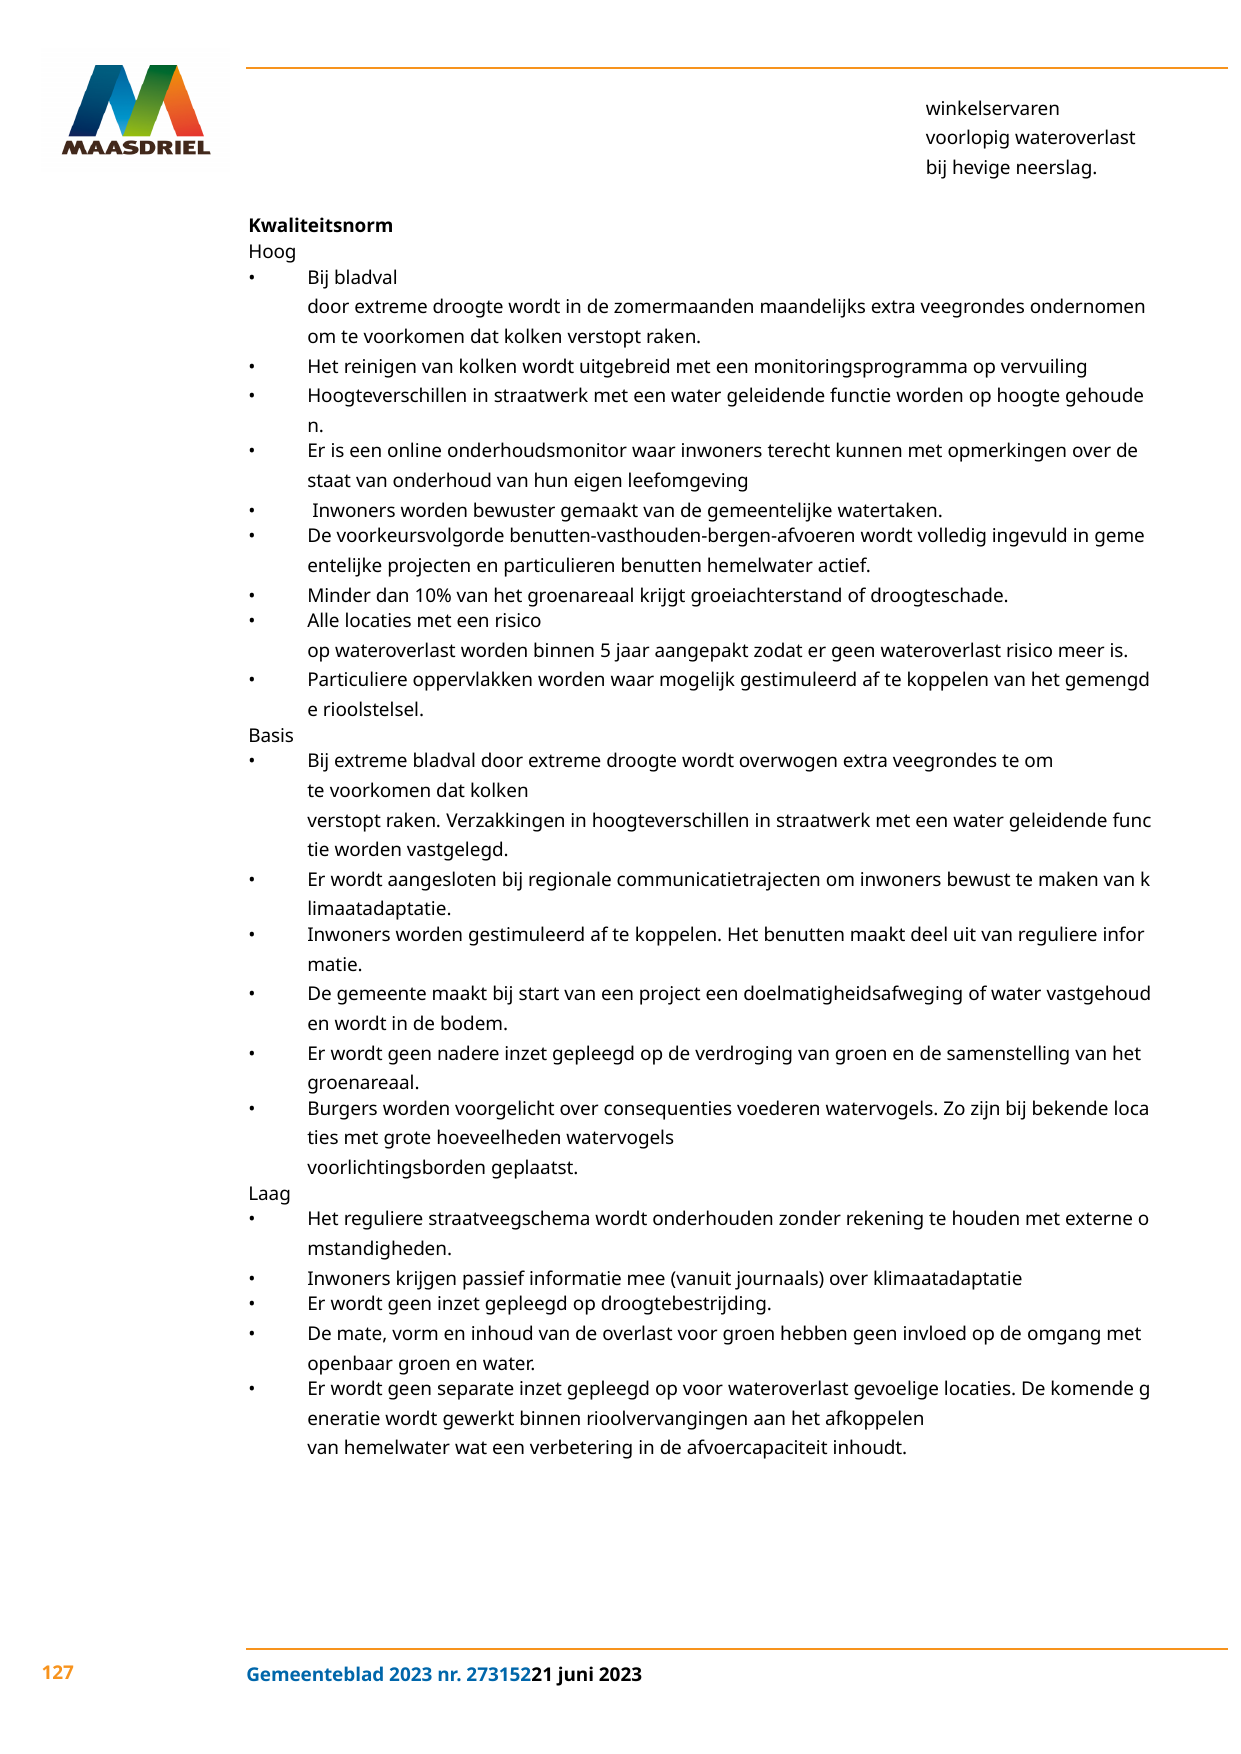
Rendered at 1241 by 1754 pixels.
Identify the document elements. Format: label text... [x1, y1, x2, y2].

table_cell Er is een online onderhoudsmonitor waar inwoners terecht kunnen met opmerkingen over de staat van onderhoud van hun eigen leefomgeving Inwoners worden bewuster gemaakt van de gemeentelijke watertaken. [248, 438, 1152, 523]
table_cell [700, 95, 926, 180]
table_cell Inwoners worden gestimuleerd af te koppelen. Het benutten maakt deel uit van reguliere informatie. De gemeente maakt bij start van een project een doelmatigheidsafweging of water vastgehouden wordt in de bodem. Er wordt geen nadere inzet gepleegd op de verdroging van groen en de samenstelling van het groenareaal. [248, 921, 1152, 1095]
table_cell De voorkeursvolgorde benutten-vasthouden-bergen-afvoeren wordt volledig ingevuld in gemeentelijke projecten en particulieren benutten hemelwater actief. Minder dan 10% van het groenareaal krijgt groeiachterstand of droogteschade. [248, 523, 1152, 607]
table_cell Bij extreme bladval door extreme droogte wordt overwogen extra veegrondes te om te voorkomen dat kolken verstopt raken. Verzakkingen in hoogteverschillen in straatwerk met een water geleidende functie worden vastgelegd. Er wordt aangesloten bij regionale communicatietrajecten om inwoners bewust te maken van klimaatadaptatie. [248, 748, 1152, 921]
table_cell Bij bladval door extreme droogte wordt in de zomermaanden maandelijks extra veegrondes ondernomen om te voorkomen dat kolken verstopt raken. Het reinigen van kolken wordt uitgebreid met een monitoringsprogramma op vervuiling Hoogteverschillen in straatwerk met een water geleidende functie worden op hoogte gehouden. [248, 264, 1152, 438]
table_header Kwaliteitsnorm [248, 213, 1152, 238]
table_cell winkelservaren voorlopig wateroverlast bij hevige neerslag. [926, 95, 1152, 180]
table_cell Er wordt geen separate inzet gepleegd op voor wateroverlast gevoelige locaties. De komende generatie wordt gewerkt binnen rioolvervangingen aan het afkoppelen van hemelwater wat een verbetering in de afvoercapaciteit inhoudt. [248, 1375, 1152, 1460]
table_cell [248, 95, 474, 180]
table_cell Burgers worden voorgelicht over consequenties voederen watervogels. Zo zijn bij bekende locaties met grote hoeveelheden watervogels voorlichtingsborden geplaatst. [248, 1095, 1152, 1180]
picture [41, 47, 231, 172]
table_cell Hoog [248, 238, 1152, 264]
table_cell Basis [248, 722, 1152, 748]
table_cell Alle locaties met een risico op wateroverlast worden binnen 5 jaar aangepakt zodat er geen wateroverlast risico meer is. Particuliere oppervlakken worden waar mogelijk gestimuleerd af te koppelen van het gemengde rioolstelsel. [248, 608, 1152, 722]
table_cell Laag [248, 1180, 1152, 1206]
table_cell Het reguliere straatveegschema wordt onderhouden zonder rekening te houden met externe omstandigheden. Inwoners krijgen passief informatie mee (vanuit journaals) over klimaatadaptatie [248, 1206, 1152, 1291]
table_cell [474, 95, 700, 180]
table_cell Er wordt geen inzet gepleegd op droogtebestrijding. De mate, vorm en inhoud van de overlast voor groen hebben geen invloed op de omgang met openbaar groen en water. [248, 1291, 1152, 1375]
